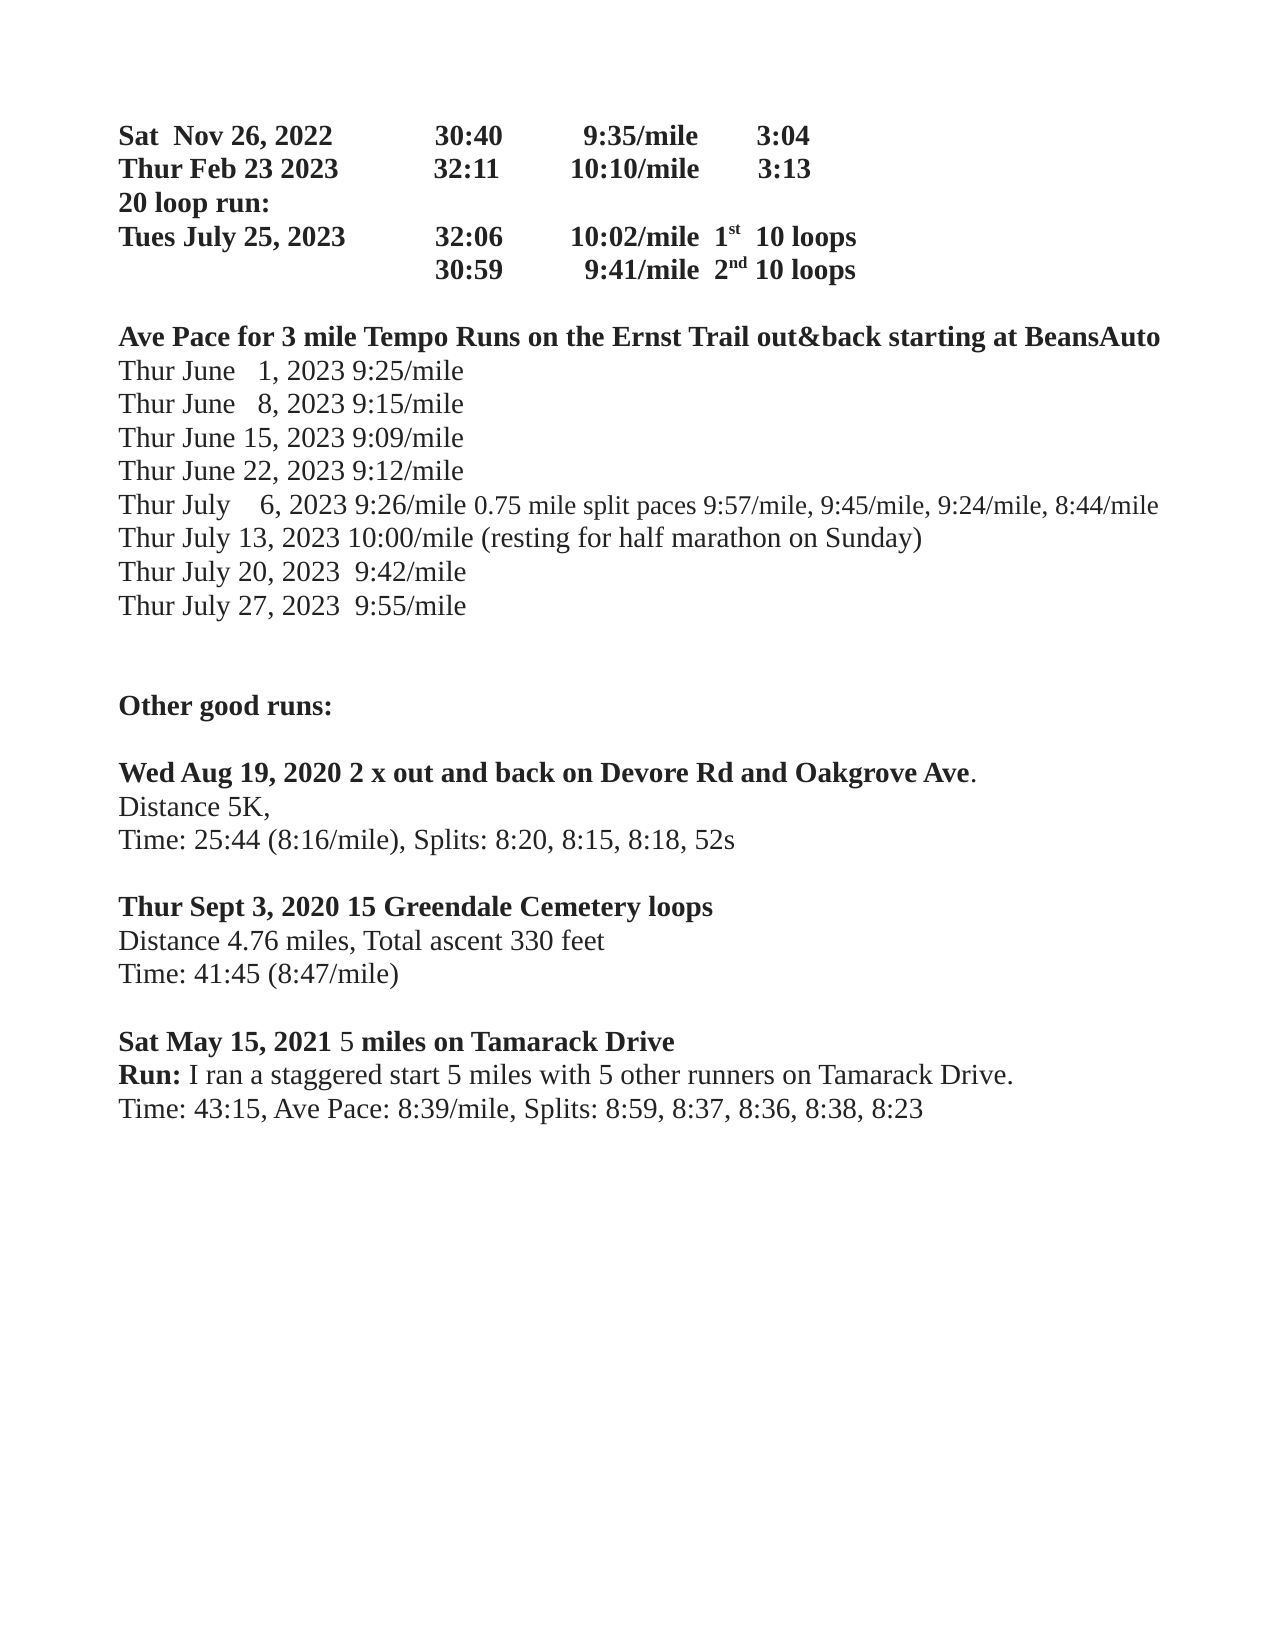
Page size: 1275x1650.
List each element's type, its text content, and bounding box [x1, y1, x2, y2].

text 30:59 9:41/mile 2nd 10 loops [118, 252, 1161, 286]
text Thur July 13, 2023 10:00/mile (resting for half marathon on Sunday) [118, 521, 1161, 554]
text Time: 41:45 (8:47/mile) [118, 957, 1161, 990]
text Time: 43:15, Ave Pace: 8:39/mile, Splits: 8:59, 8:37, 8:36, 8:38, 8:23 [118, 1091, 1161, 1124]
text Thur July 6, 2023 9:26/mile 0.75 mile split paces 9:57/mile, 9:45/mile, 9:24/mile, 8:44/mile [118, 487, 1161, 521]
text Thur June 15, 2023 9:09/mile [118, 420, 1161, 453]
text Thur July 20, 2023 9:42/mile [118, 554, 1161, 588]
text Thur Feb 23 2023 32:11 10:10/mile 3:13 [118, 152, 1161, 185]
text Run: I ran a staggered start 5 miles with 5 other runners on Tamarack Drive. [118, 1057, 1161, 1091]
text Sat Nov 26, 2022 30:40 9:35/mile 3:04 [118, 118, 1161, 152]
text 20 loop run: [118, 185, 1161, 219]
text Thur June 22, 2023 9:12/mile [118, 453, 1161, 487]
text Thur June 1, 2023 9:25/mile [118, 353, 1161, 386]
text Tues July 25, 2023 32:06 10:02/mile 1st 10 loops [118, 219, 1161, 252]
text Thur July 27, 2023 9:55/mile [118, 588, 1161, 621]
text Other good runs: [118, 688, 1161, 722]
text Sat May 15, 2021 5 miles on Tamarack Drive [118, 1024, 1161, 1057]
text Ave Pace for 3 mile Tempo Runs on the Ernst Trail out&back starting at BeansAuto [118, 319, 1161, 353]
text Thur June 8, 2023 9:15/mile [118, 386, 1161, 420]
text Distance 5K, [118, 789, 1161, 822]
text Wed Aug 19, 2020 2 x out and back on Devore Rd and Oakgrove Ave. [118, 755, 1161, 789]
text Thur Sept 3, 2020 15 Greendale Cemetery loops [118, 889, 1161, 923]
text Time: 25:44 (8:16/mile), Splits: 8:20, 8:15, 8:18, 52s [118, 822, 1161, 856]
text Distance 4.76 miles, Total ascent 330 feet [118, 923, 1161, 957]
